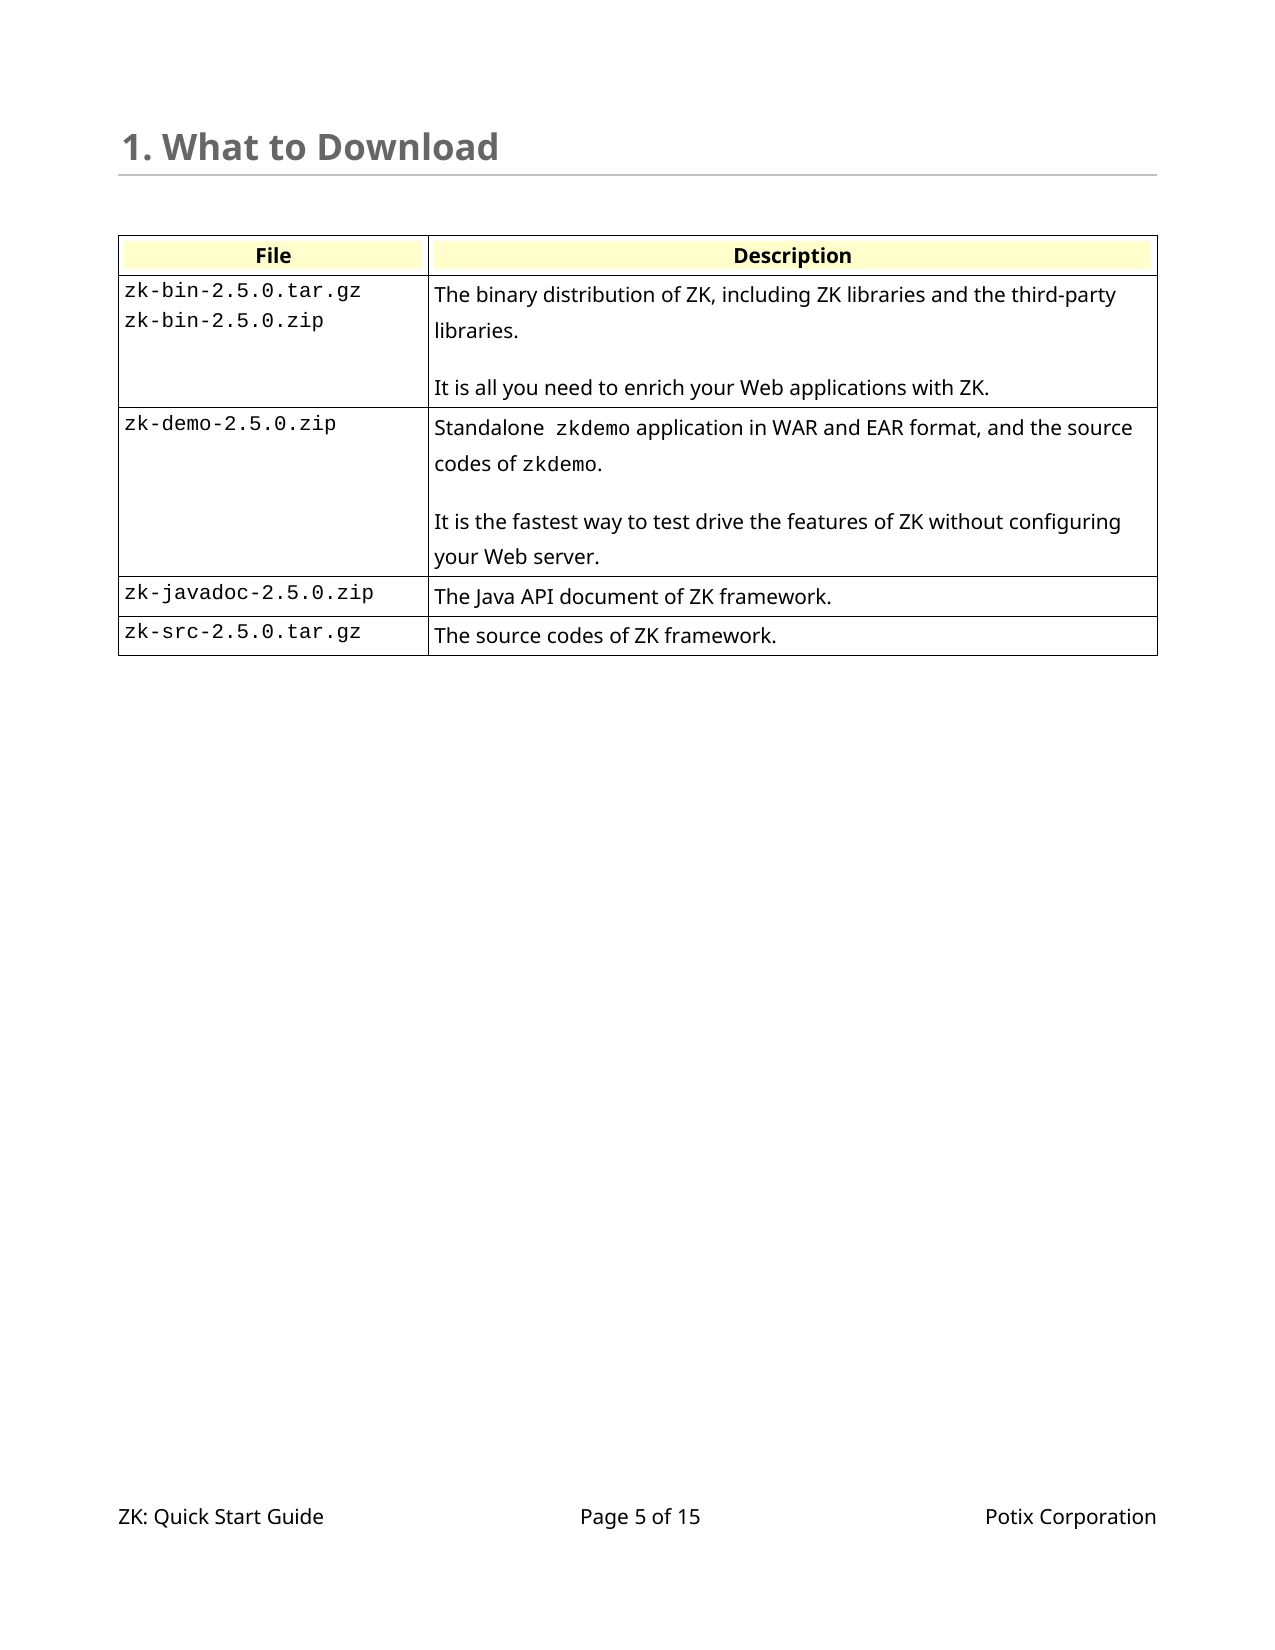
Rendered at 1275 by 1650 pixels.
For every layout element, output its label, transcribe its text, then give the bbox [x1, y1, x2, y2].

table_cell zk-demo-2.5.0.zip [119, 408, 428, 576]
table_header File [119, 236, 428, 275]
table_cell zk-bin-2.5.0.tar.gz zk-bin-2.5.0.zip [119, 276, 428, 407]
table_cell The binary distribution of ZK, including ZK libraries and the third-party libraries. It is all you need to enrich your Web applications with ZK. [429, 276, 1157, 407]
table_cell Standalone zkdemo application in WAR and EAR format, and the source codes of zkdemo. It is the fastest way to test drive the features of ZK without configuring your Web server. [429, 408, 1157, 576]
table_cell The source codes of ZK framework. [429, 617, 1157, 655]
table_cell zk-src-2.5.0.tar.gz [119, 617, 428, 655]
table_cell The Java API document of ZK framework. [429, 577, 1157, 616]
table_header Description [429, 236, 1157, 275]
subtitle 1. What to Download [118, 118, 1157, 174]
table_cell zk-javadoc-2.5.0.zip [119, 577, 428, 616]
